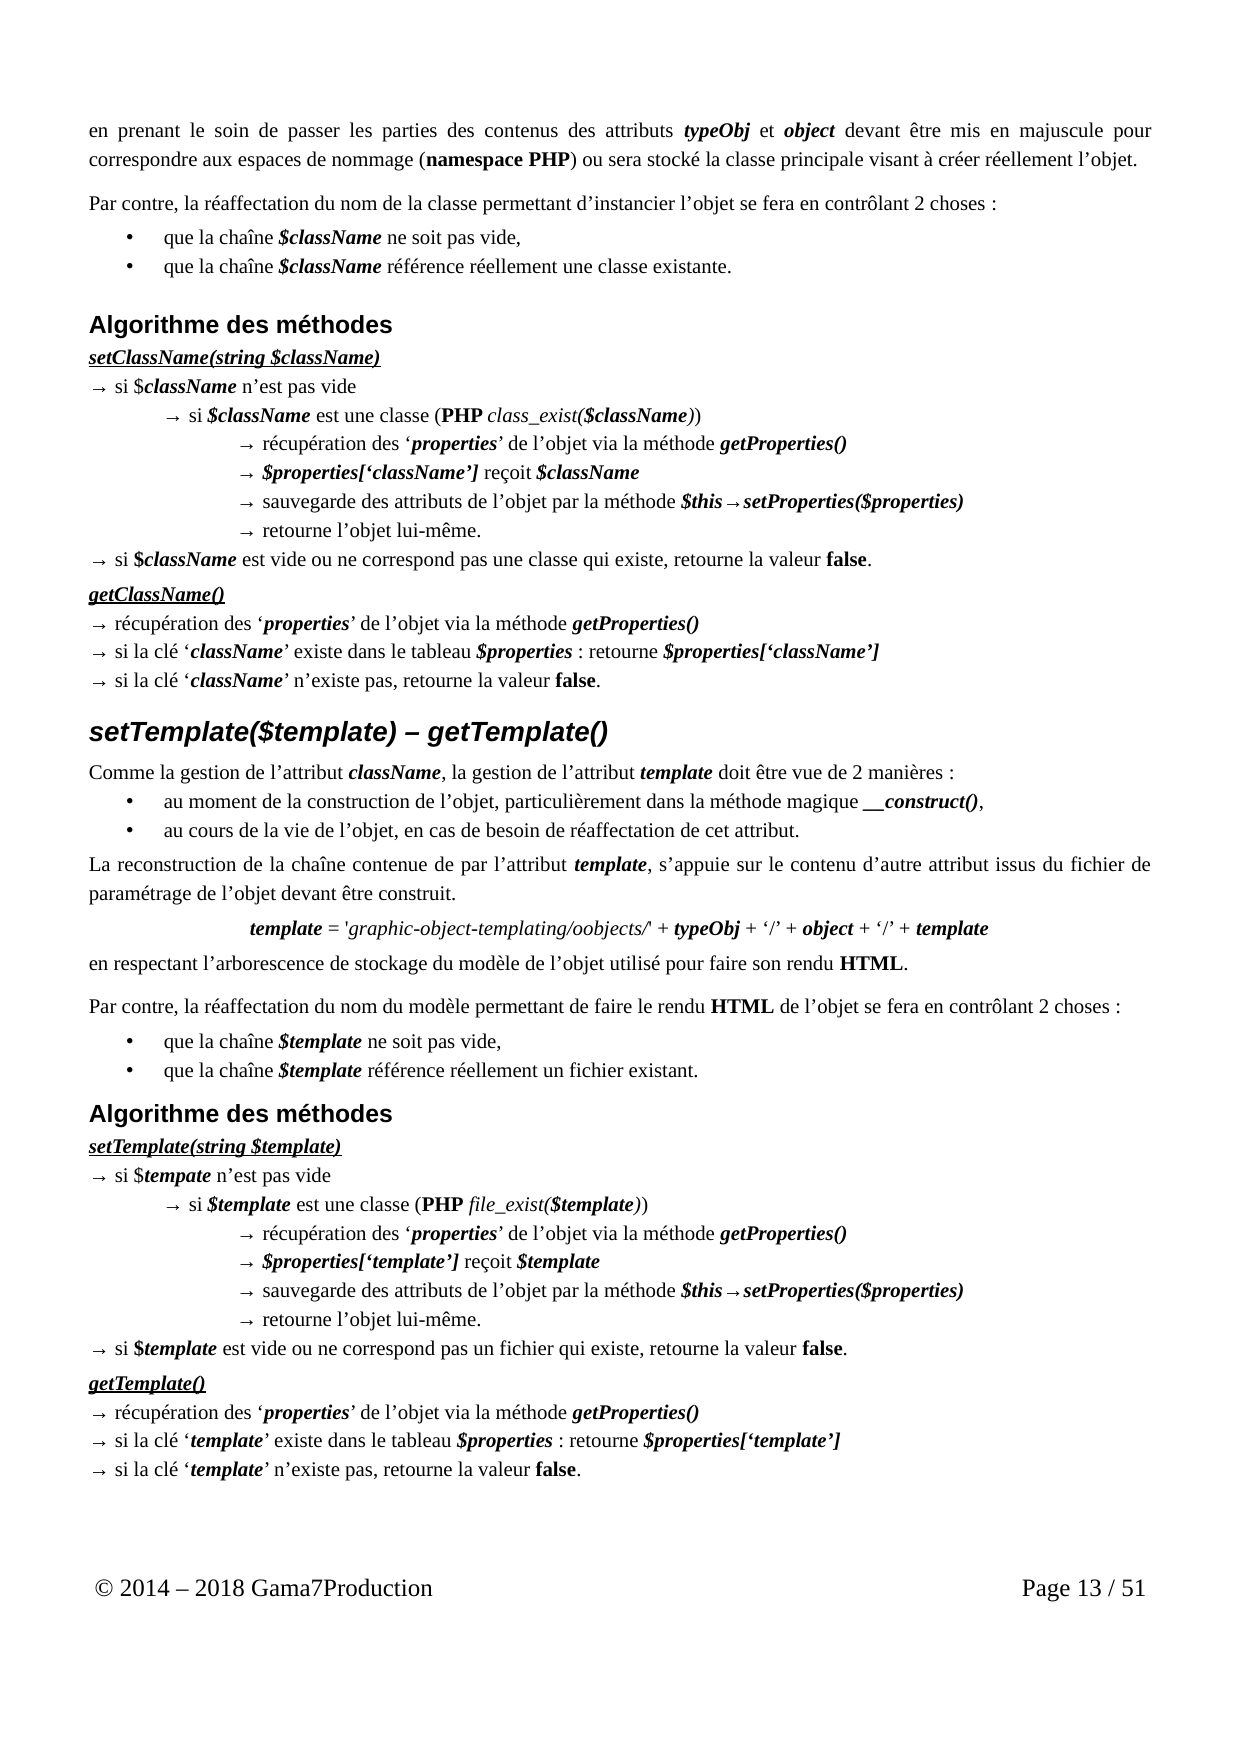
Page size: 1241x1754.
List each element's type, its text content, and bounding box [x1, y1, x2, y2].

list que la chaîne $className ne soit pas vide, [126, 225, 1152, 249]
list que la chaîne $className référence réellement une classe existante. [126, 254, 1152, 278]
text setTemplate(string $template) [88, 1134, 1152, 1158]
text → si $className est vide ou ne correspond pas une classe qui existe, retourne la valeur false. [88, 547, 1152, 571]
text → si $className est une classe (PHP class_exist($className)) [88, 402, 1152, 427]
text setClassName(string $className) [88, 345, 1152, 369]
text getTemplate() [88, 1371, 1152, 1395]
text getClassName() [88, 582, 1152, 606]
text → si $tempate n’est pas vide [88, 1163, 1152, 1187]
text template = 'graphic-object-templating/oobjects/' + typeObj + ‘/’ + object + ‘/’ + template [88, 916, 1152, 940]
text → récupération des ‘properties’ de l’objet via la méthode getProperties() [88, 1399, 1152, 1424]
text → récupération des ‘properties’ de l’objet via la méthode getProperties() [88, 1221, 1152, 1244]
text → si $className n’est pas vide [88, 374, 1152, 398]
text → si $template est une classe (PHP file_exist($template)) [88, 1192, 1152, 1216]
text → si la clé ‘className’ existe dans le tableau $properties : retourne $properties[‘className’] [88, 639, 1152, 663]
text → retourne l’objet lui-même. [88, 1307, 1152, 1331]
text → $properties[‘className’] reçoit $className [236, 460, 1152, 484]
list que la chaîne $template référence réellement un fichier existant. [126, 1058, 1152, 1082]
list au cours de la vie de l’objet, en cas de besoin de réaffectation de cet attribut. [126, 817, 1152, 842]
subtitle Algorithme des méthodes [88, 1099, 1152, 1128]
subtitle setTemplate($template) – getTemplate() [88, 715, 1152, 747]
list que la chaîne $template ne soit pas vide, [126, 1029, 1152, 1053]
text Par contre, la réaffectation du nom du modèle permettant de faire le rendu HTML de l’objet se fera en contrôlant 2 choses : [88, 994, 1152, 1018]
text en prenant le soin de passer les parties des contenus des attributs typeObj et object devant être mis en majuscule pour correspondre aux espaces de nommage (namespace PHP) ou sera stocké la classe principale visant à créer réellement l’objet. [88, 118, 1152, 171]
text → si $template est vide ou ne correspond pas un fichier qui existe, retourne la valeur false. [88, 1336, 1152, 1360]
text → si la clé ‘template’ existe dans le tableau $properties : retourne $properties[‘template’] [88, 1428, 1152, 1452]
text → récupération des ‘properties’ de l’objet via la méthode getProperties() [88, 431, 1152, 455]
text → $properties[‘template’] reçoit $template [236, 1249, 1152, 1273]
text → retourne l’objet lui-même. [88, 518, 1152, 542]
text → sauvegarde des attributs de l’objet par la méthode $this→setProperties($properties) [236, 489, 1152, 513]
list au moment de la construction de l’objet, particulièrement dans la méthode magique __construct(), [126, 789, 1152, 813]
subtitle Algorithme des méthodes [88, 310, 1152, 338]
text → si la clé ‘template’ n’existe pas, retourne la valeur false. [88, 1457, 1152, 1481]
text La reconstruction de la chaîne contenue de par l’attribut template, s’appuie sur le contenu d’autre attribut issus du fichier de paramétrage de l’objet devant être construit. [88, 852, 1152, 905]
text Comme la gestion de l’attribut className, la gestion de l’attribut template doit être vue de 2 manières : [88, 760, 1152, 784]
text → sauvegarde des attributs de l’objet par la méthode $this→setProperties($properties) [236, 1278, 1152, 1302]
text Par contre, la réaffectation du nom de la classe permettant d’instancier l’objet se fera en contrôlant 2 choses : [88, 190, 1152, 214]
text → récupération des ‘properties’ de l’objet via la méthode getProperties() [88, 610, 1152, 634]
text → si la clé ‘className’ n’existe pas, retourne la valeur false. [88, 668, 1152, 692]
text en respectant l’arborescence de stockage du modèle de l’objet utilisé pour faire son rendu HTML. [88, 951, 1152, 975]
